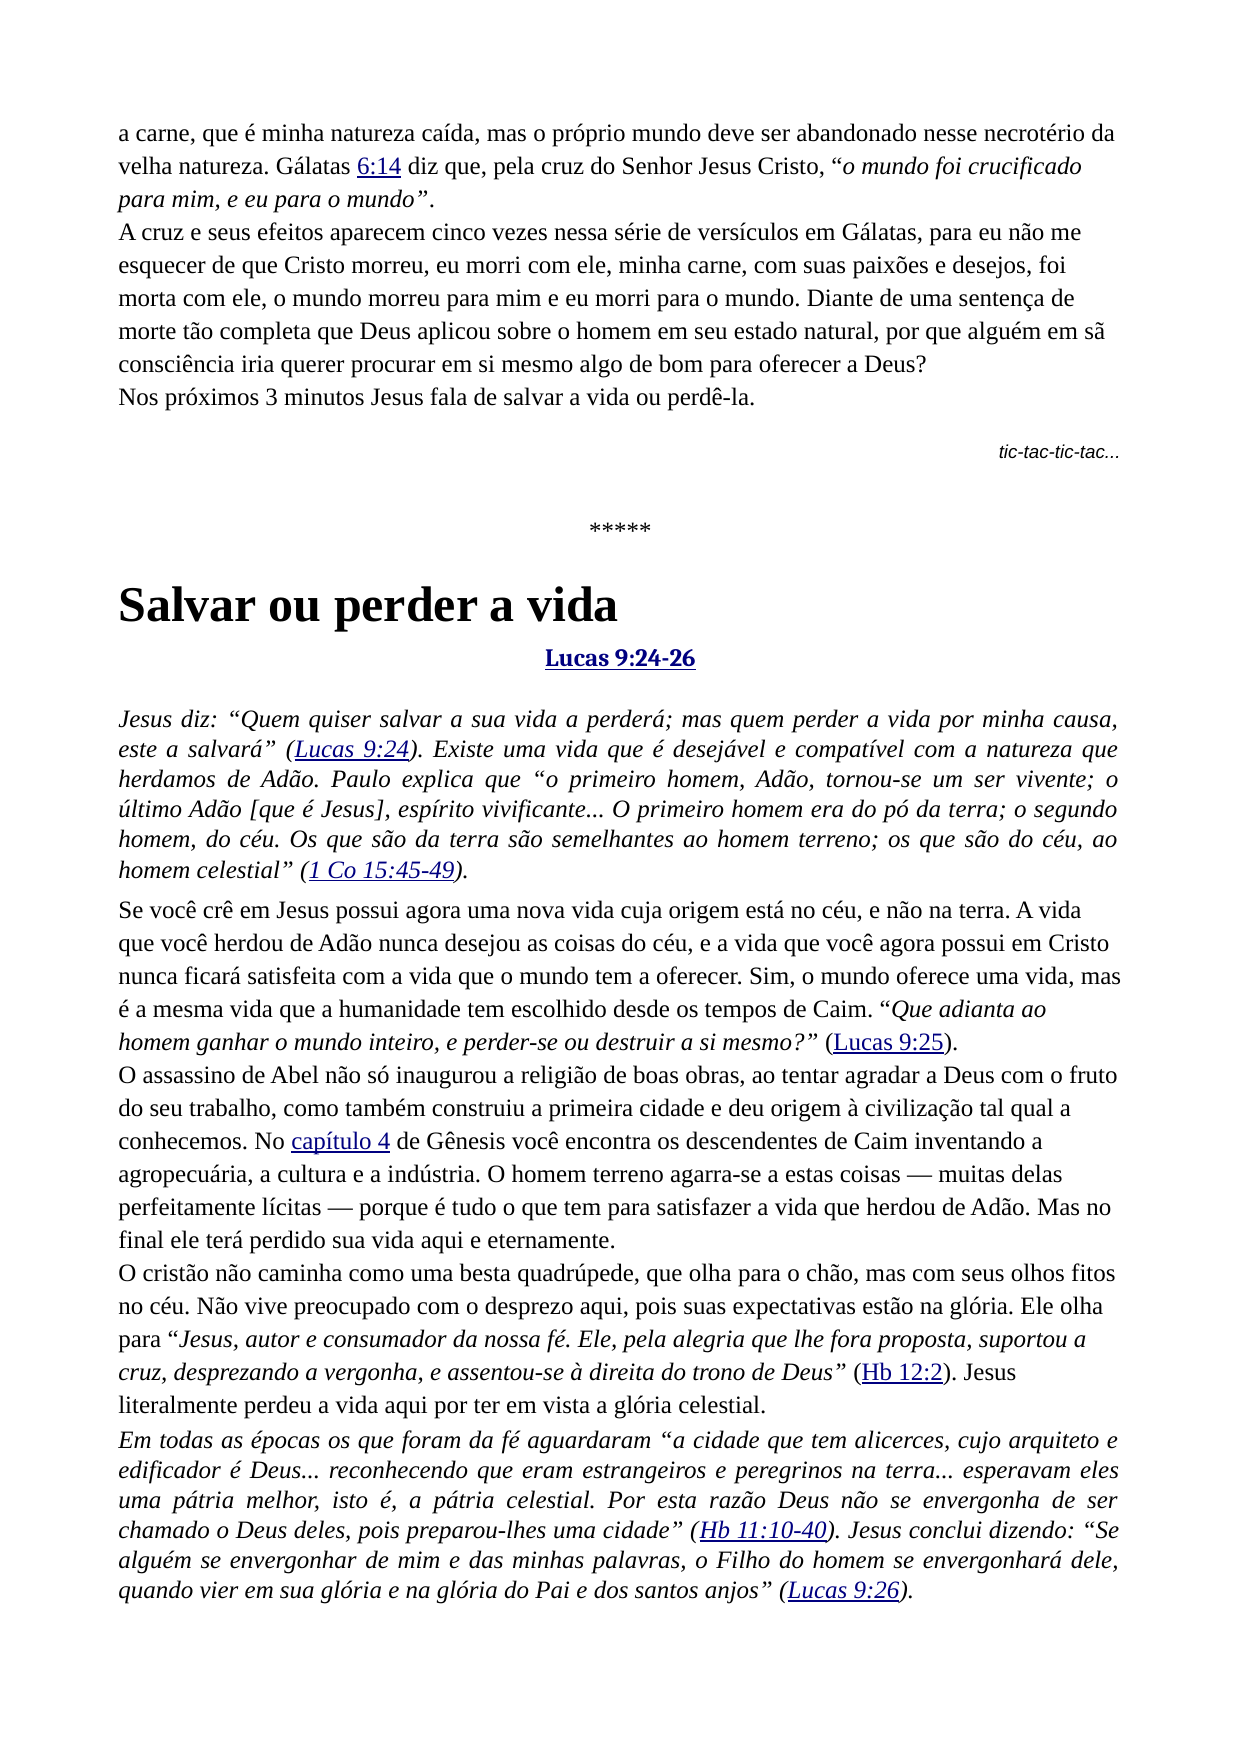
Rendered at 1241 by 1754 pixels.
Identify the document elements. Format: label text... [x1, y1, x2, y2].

text Jesus diz: “Quem quiser salvar a sua vida a perderá; mas quem perder a vida por minha causa, este a salvará” (Lucas 9:24). Existe uma vida que é desejável e compatível com a natureza que herdamos de Adão. Paulo explica que “o primeiro homem, Adão, tornou-se um ser vivente; o último Adão [que é Jesus], espírito vivificante... O primeiro homem era do pó da terra; o segundo homem, do céu. Os que são da terra são semelhantes ao homem terreno; os que são do céu, ao homem celestial” (1 Co 15:45-49). [118, 703, 1122, 883]
text tic-tac-tic-tac... [118, 441, 1122, 462]
text Lucas 9:24-26 [118, 644, 1122, 673]
text O cristão não caminha como uma besta quadrúpede, que olha para o chão, mas com seus olhos fitos no céu. Não vive preocupado com o desprezo aqui, pois suas expectativas estão na glória. Ele olha para “Jesus, autor e consumador da nossa fé. Ele, pela alegria que lhe fora proposta, suportou a cruz, desprezando a vergonha, e assentou-se à direita do trono de Deus” (Hb 12:2). Jesus literalmente perdeu a vida aqui por ter em vista a glória celestial. [118, 1258, 1122, 1419]
text Se você crê em Jesus possui agora uma nova vida cuja origem está no céu, e não na terra. A vida que você herdou de Adão nunca desejou as coisas do céu, e a vida que você agora possui em Cristo nunca ficará satisfeita com a vida que o mundo tem a oferecer. Sim, o mundo oferece uma vida, mas é a mesma vida que a humanidade tem escolhido desde os tempos de Caim. “Que adianta ao homem ganhar o mundo inteiro, e perder-se ou destruir a si mesmo?” (Lucas 9:25). [118, 895, 1122, 1056]
subtitle Salvar ou perder a vida [118, 574, 1122, 632]
text O assassino de Abel não só inaugurou a religião de boas obras, ao tentar agradar a Deus com o fruto do seu trabalho, como também construiu a primeira cidade e deu origem à civilização tal qual a conhecemos. No capítulo 4 de Gênesis você encontra os descendentes de Caim inventando a agropecuária, a cultura e a indústria. O homem terreno agarra-se a estas coisas — muitas delas perfeitamente lícitas — porque é tudo o que tem para satisfazer a vida que herdou de Adão. Mas no final ele terá perdido sua vida aqui e eternamente. [118, 1060, 1122, 1254]
text A cruz e seus efeitos aparecem cinco vezes nessa série de versículos em Gálatas, para eu não me esquecer de que Cristo morreu, eu morri com ele, minha carne, com suas paixões e desejos, foi morta com ele, o mundo morreu para mim e eu morri para o mundo. Diante de uma sentença de morte tão completa que Deus aplicou sobre o homem em seu estado natural, por que alguém em sã consciência iria querer procurar em si mesmo algo de bom para oferecer a Deus? [118, 217, 1122, 378]
text ***** [118, 516, 1122, 545]
text a carne, que é minha natureza caída, mas o próprio mundo deve ser abandonado nesse necrotério da velha natureza. Gálatas 6:14 diz que, pela cruz do Senhor Jesus Cristo, “o mundo foi crucificado para mim, e eu para o mundo”. [118, 118, 1122, 213]
text Em todas as épocas os que foram da fé aguardaram “a cidade que tem alicerces, cujo arquiteto e edificador é Deus... reconhecendo que eram estrangeiros e peregrinos na terra... esperavam eles uma pátria melhor, isto é, a pátria celestial. Por esta razão Deus não se envergonha de ser chamado o Deus deles, pois preparou-lhes uma cidade” (Hb 11:10-40). Jesus conclui dizendo: “Se alguém se envergonhar de mim e das minhas palavras, o Filho do homem se envergonhará dele, quando vier em sua glória e na glória do Pai e dos santos anjos” (Lucas 9:26). [118, 1423, 1122, 1604]
text Nos próximos 3 minutos Jesus fala de salvar a vida ou perdê-la. [118, 382, 1122, 411]
